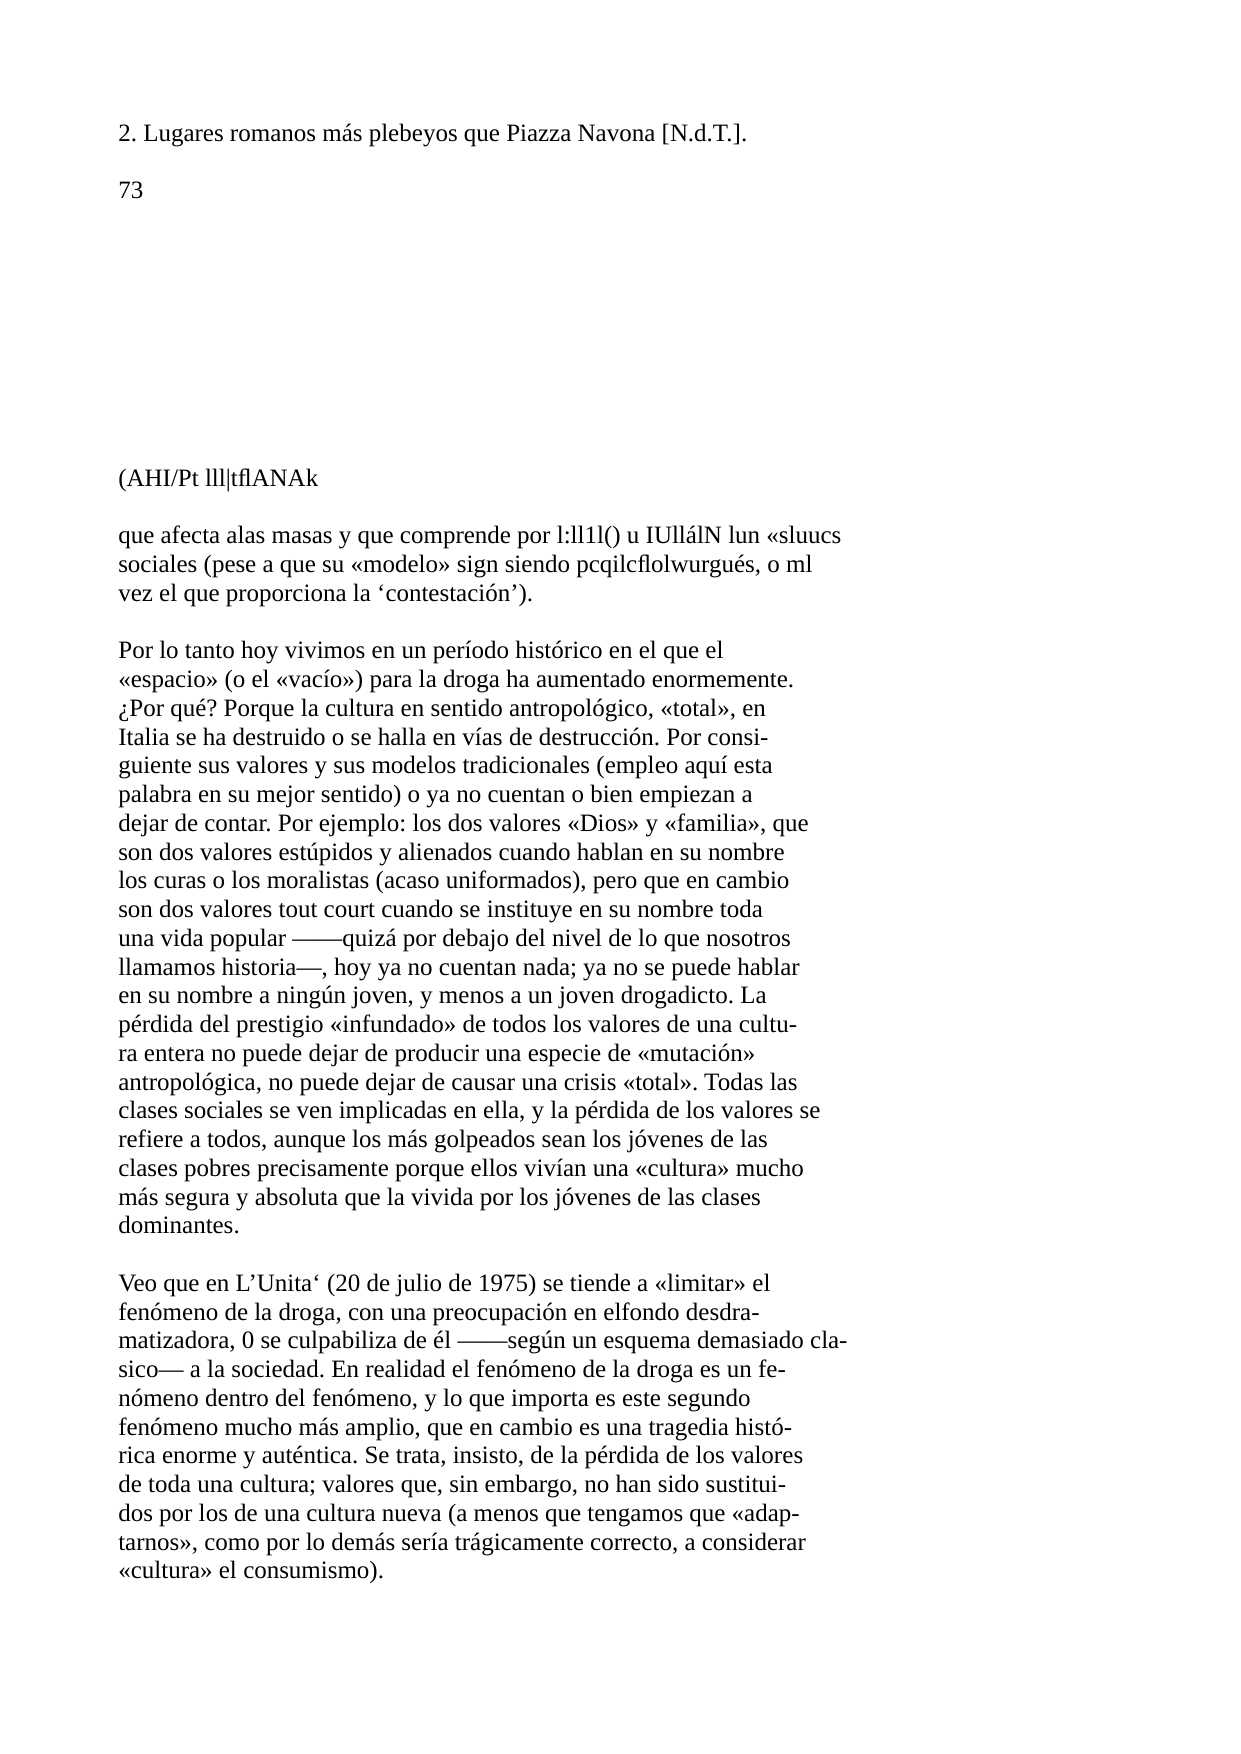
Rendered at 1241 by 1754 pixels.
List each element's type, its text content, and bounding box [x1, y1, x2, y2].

text dejar de contar. Por ejemplo: los dos valores «Dios» y «familia», que [118, 808, 1122, 837]
text 2. Lugares romanos más plebeyos que Piazza Navona [N.d.T.]. [118, 118, 1122, 147]
text refiere a todos, aunque los más golpeados sean los jóvenes de las [118, 1124, 1122, 1153]
text más segura y absoluta que la vivida por los jóvenes de las clases [118, 1182, 1122, 1211]
text matizadora, 0 se culpabiliza de él ——según un esquema demasiado cla- [118, 1326, 1122, 1354]
text pérdida del prestigio «infundado» de todos los valores de una cultu- [118, 1009, 1122, 1038]
text rica enorme y auténtica. Se trata, insisto, de la pérdida de los valores [118, 1441, 1122, 1469]
text sociales (pese a que su «modelo» sign siendo pcqilcﬂolwurgués, o ml [118, 549, 1122, 578]
text una vida popular ——quizá por debajo del nivel de lo que nosotros [118, 923, 1122, 952]
text Veo que en L’Unita‘ (20 de julio de 1975) se tiende a «limitar» el [118, 1268, 1122, 1297]
text «cultura» el consumismo). [118, 1556, 1122, 1584]
text nómeno dentro del fenómeno, y lo que importa es este segundo [118, 1383, 1122, 1412]
text clases sociales se ven implicadas en ella, y la pérdida de los valores se [118, 1096, 1122, 1124]
text son dos valores tout court cuando se instituye en su nombre toda [118, 894, 1122, 923]
text en su nombre a ningún joven, y menos a un joven drogadicto. La [118, 981, 1122, 1009]
text dominantes. [118, 1211, 1122, 1239]
text tarnos», como por lo demás sería trágicamente correcto, a considerar [118, 1527, 1122, 1556]
text antropológica, no puede dejar de causar una crisis «total». Todas las [118, 1067, 1122, 1096]
text Por lo tanto hoy vivimos en un período histórico en el que el [118, 636, 1122, 664]
text vez el que proporciona la ‘contestación’). [118, 578, 1122, 607]
text ¿Por qué? Porque la cultura en sentido antropológico, «total», en [118, 693, 1122, 722]
text 73 [118, 176, 1122, 204]
text que afecta alas masas y que comprende por l:ll1l() u IUllálN lun «sluucs [118, 521, 1122, 549]
text palabra en su mejor sentido) o ya no cuentan o bien empiezan a [118, 779, 1122, 808]
text «espacio» (o el «vacío») para la droga ha aumentado enormemente. [118, 664, 1122, 693]
text sico— a la sociedad. En realidad el fenómeno de la droga es un fe- [118, 1354, 1122, 1383]
text fenómeno mucho más amplio, que en cambio es una tragedia histó- [118, 1412, 1122, 1441]
text guiente sus valores y sus modelos tradicionales (empleo aquí esta [118, 751, 1122, 779]
text fenómeno de la droga, con una preocupación en elfondo desdra- [118, 1297, 1122, 1326]
text llamamos historia—, hoy ya no cuentan nada; ya no se puede hablar [118, 952, 1122, 981]
text ra entera no puede dejar de producir una especie de «mutación» [118, 1038, 1122, 1067]
text Italia se ha destruido o se halla en vías de destrucción. Por consi- [118, 722, 1122, 751]
text (AHI/Pt lll|tﬂANAk [118, 463, 1122, 492]
text los curas o los moralistas (acaso uniformados), pero que en cambio [118, 866, 1122, 894]
text son dos valores estúpidos y alienados cuando hablan en su nombre [118, 837, 1122, 866]
text dos por los de una cultura nueva (a menos que tengamos que «adap- [118, 1498, 1122, 1527]
text clases pobres precisamente porque ellos vivían una «cultura» mucho [118, 1153, 1122, 1182]
text de toda una cultura; valores que, sin embargo, no han sido sustitui- [118, 1469, 1122, 1498]
